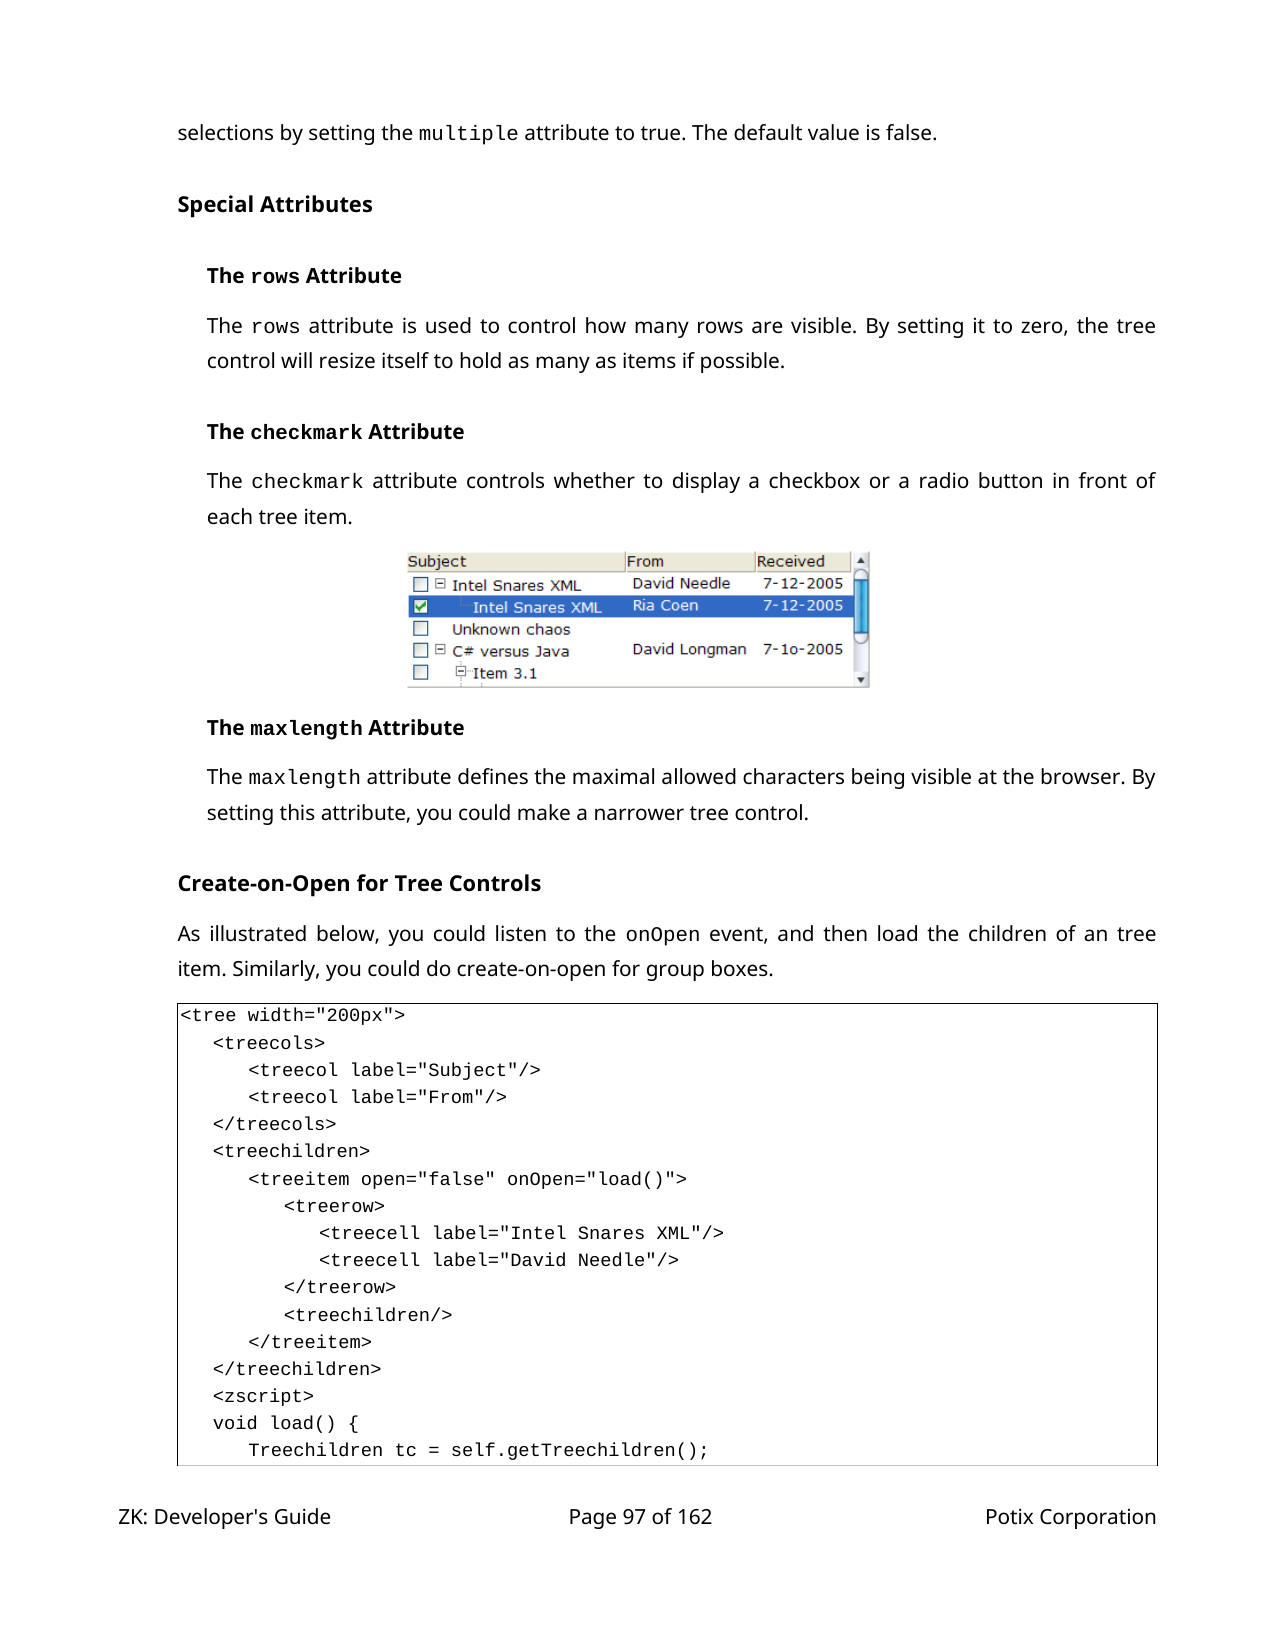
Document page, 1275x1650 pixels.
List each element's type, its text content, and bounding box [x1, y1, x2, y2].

subtitle Create-on-Open for Tree Controls [177, 868, 1157, 898]
text <treecell label="Intel Snares XML"/> [178, 1221, 1157, 1245]
text <treechildren/> [178, 1302, 1157, 1327]
text The maxlength attribute defines the maximal allowed characters being visible at the browser. By setting this attribute, you could make a narrower tree control. [207, 762, 1157, 826]
subtitle The checkmark Attribute [207, 417, 1157, 446]
text <treechildren> [178, 1139, 1157, 1163]
subtitle Special Attributes [177, 189, 1157, 219]
text <treerow> [178, 1194, 1157, 1218]
text The checkmark attribute controls whether to display a checkbox or a radio button in front of each tree item. [207, 466, 1157, 530]
text Treechildren tc = self.getTreechildren(); [178, 1438, 1157, 1465]
picture [403, 547, 872, 689]
text <treeitem open="false" onOpen="load()"> [178, 1166, 1157, 1191]
text <treecols> [178, 1031, 1157, 1055]
text </treecols> [178, 1112, 1157, 1136]
text As illustrated below, you could listen to the onOpen event, and then load the children of an tree item. Similarly, you could do create-on-open for group boxes. [177, 919, 1157, 983]
text </treeitem> [178, 1329, 1157, 1354]
text The rows attribute is used to control how many rows are visible. By setting it to zero, the tree control will resize itself to hold as many as items if possible. [207, 311, 1157, 374]
text <tree width="200px"> [178, 1004, 1157, 1028]
text </treerow> [178, 1275, 1157, 1299]
text <zscript> [178, 1384, 1157, 1408]
text <treecell label="David Needle"/> [178, 1248, 1157, 1272]
text </treechildren> [178, 1357, 1157, 1381]
subtitle The maxlength Attribute [207, 689, 1157, 741]
text <treecol label="From"/> [178, 1085, 1157, 1109]
text <treecol label="Subject"/> [178, 1058, 1157, 1082]
subtitle The rows Attribute [207, 262, 1157, 290]
text void load() { [178, 1411, 1157, 1435]
text selections by setting the multiple attribute to true. The default value is false. [177, 118, 1157, 147]
